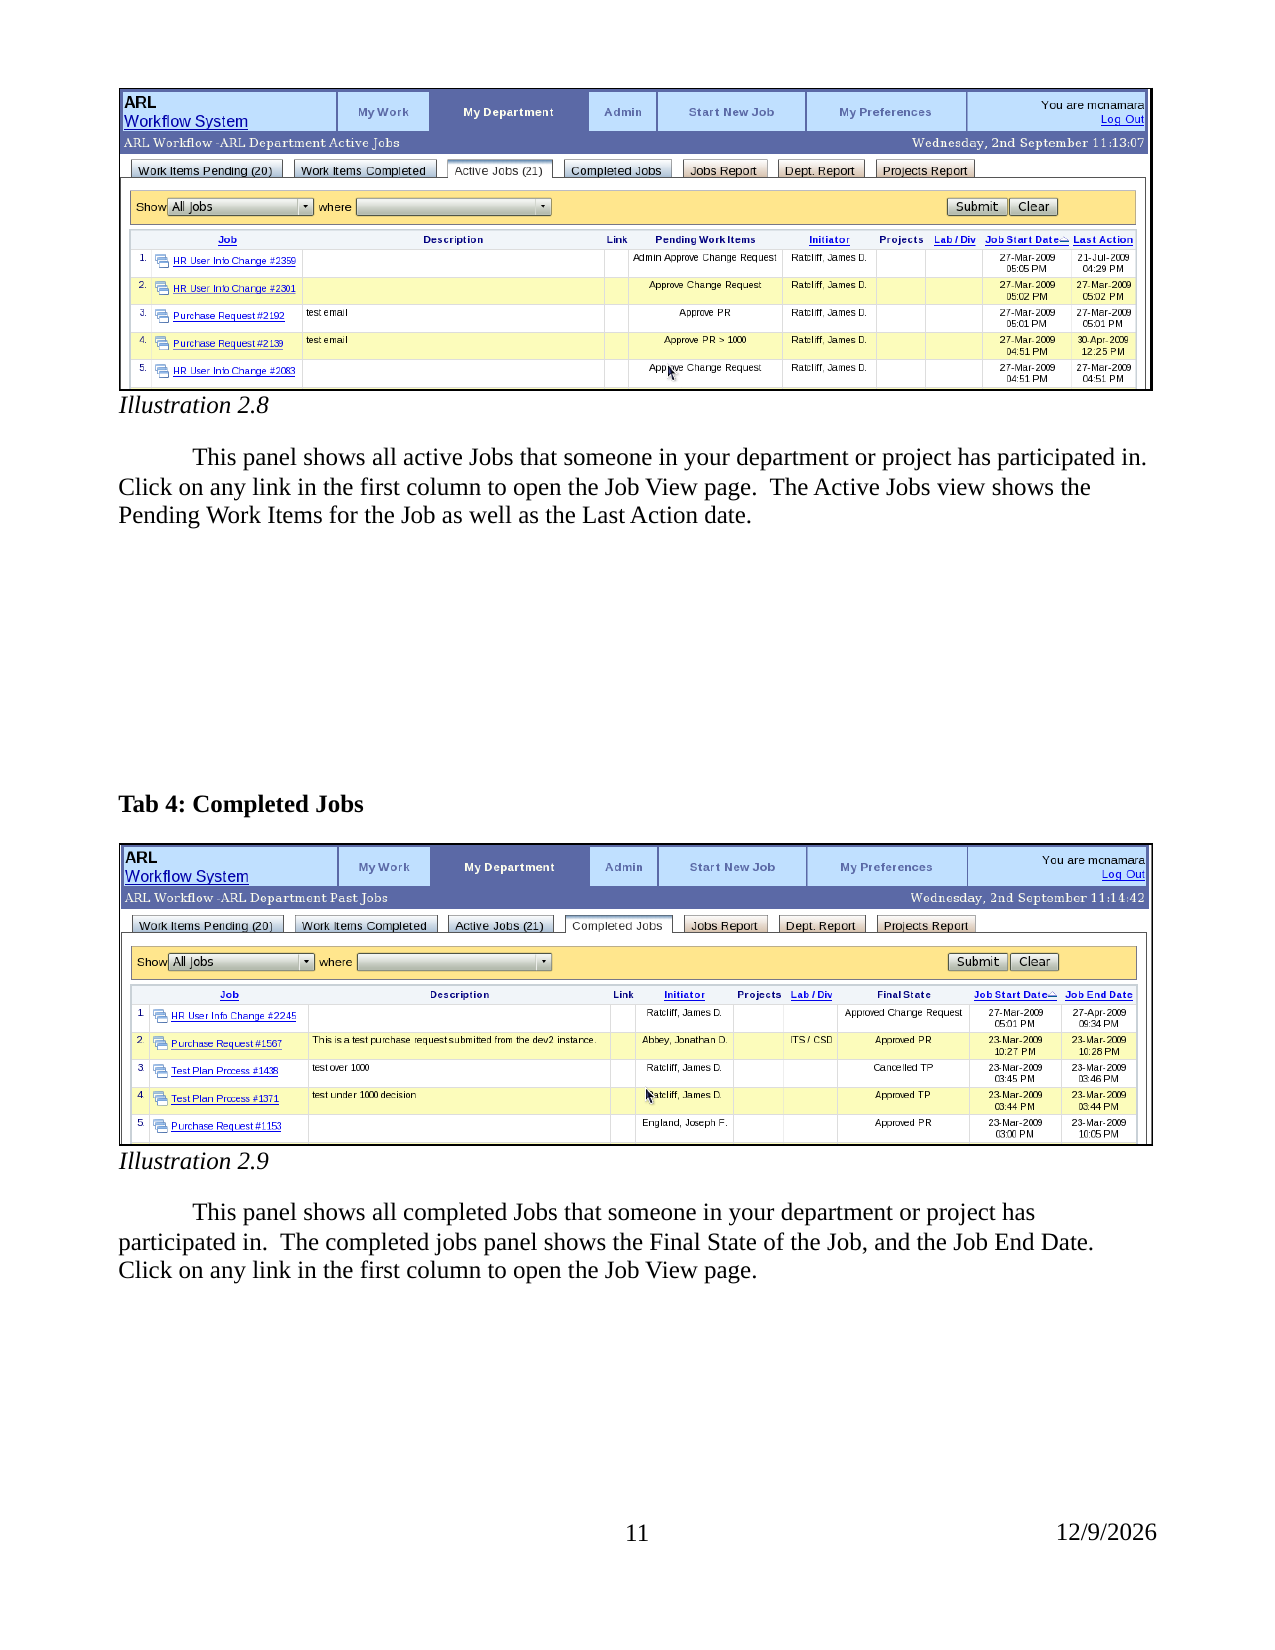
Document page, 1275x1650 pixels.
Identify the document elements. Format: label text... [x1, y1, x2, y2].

subtitle This panel shows all completed Jobs that someone in your department or project has participated in. The completed jobs panel shows the Final State of the Job, and the Job End Date. Click on any link in the first column to open the Job View page. [118, 855, 1157, 1284]
text Illustration 2.8 [119, 87, 1156, 419]
subtitle This panel shows all active Jobs that someone in your department or project has participated in. Click on any link in the first column to open the Job View page. The Active Jobs view shows the Pending Work Items for the Job as well as the Last Action date. [118, 75, 1157, 529]
text Illustration 2.9 [119, 843, 1156, 1174]
subtitle [119, 830, 1156, 843]
text Tab 4: Completed Jobs [118, 789, 1157, 818]
